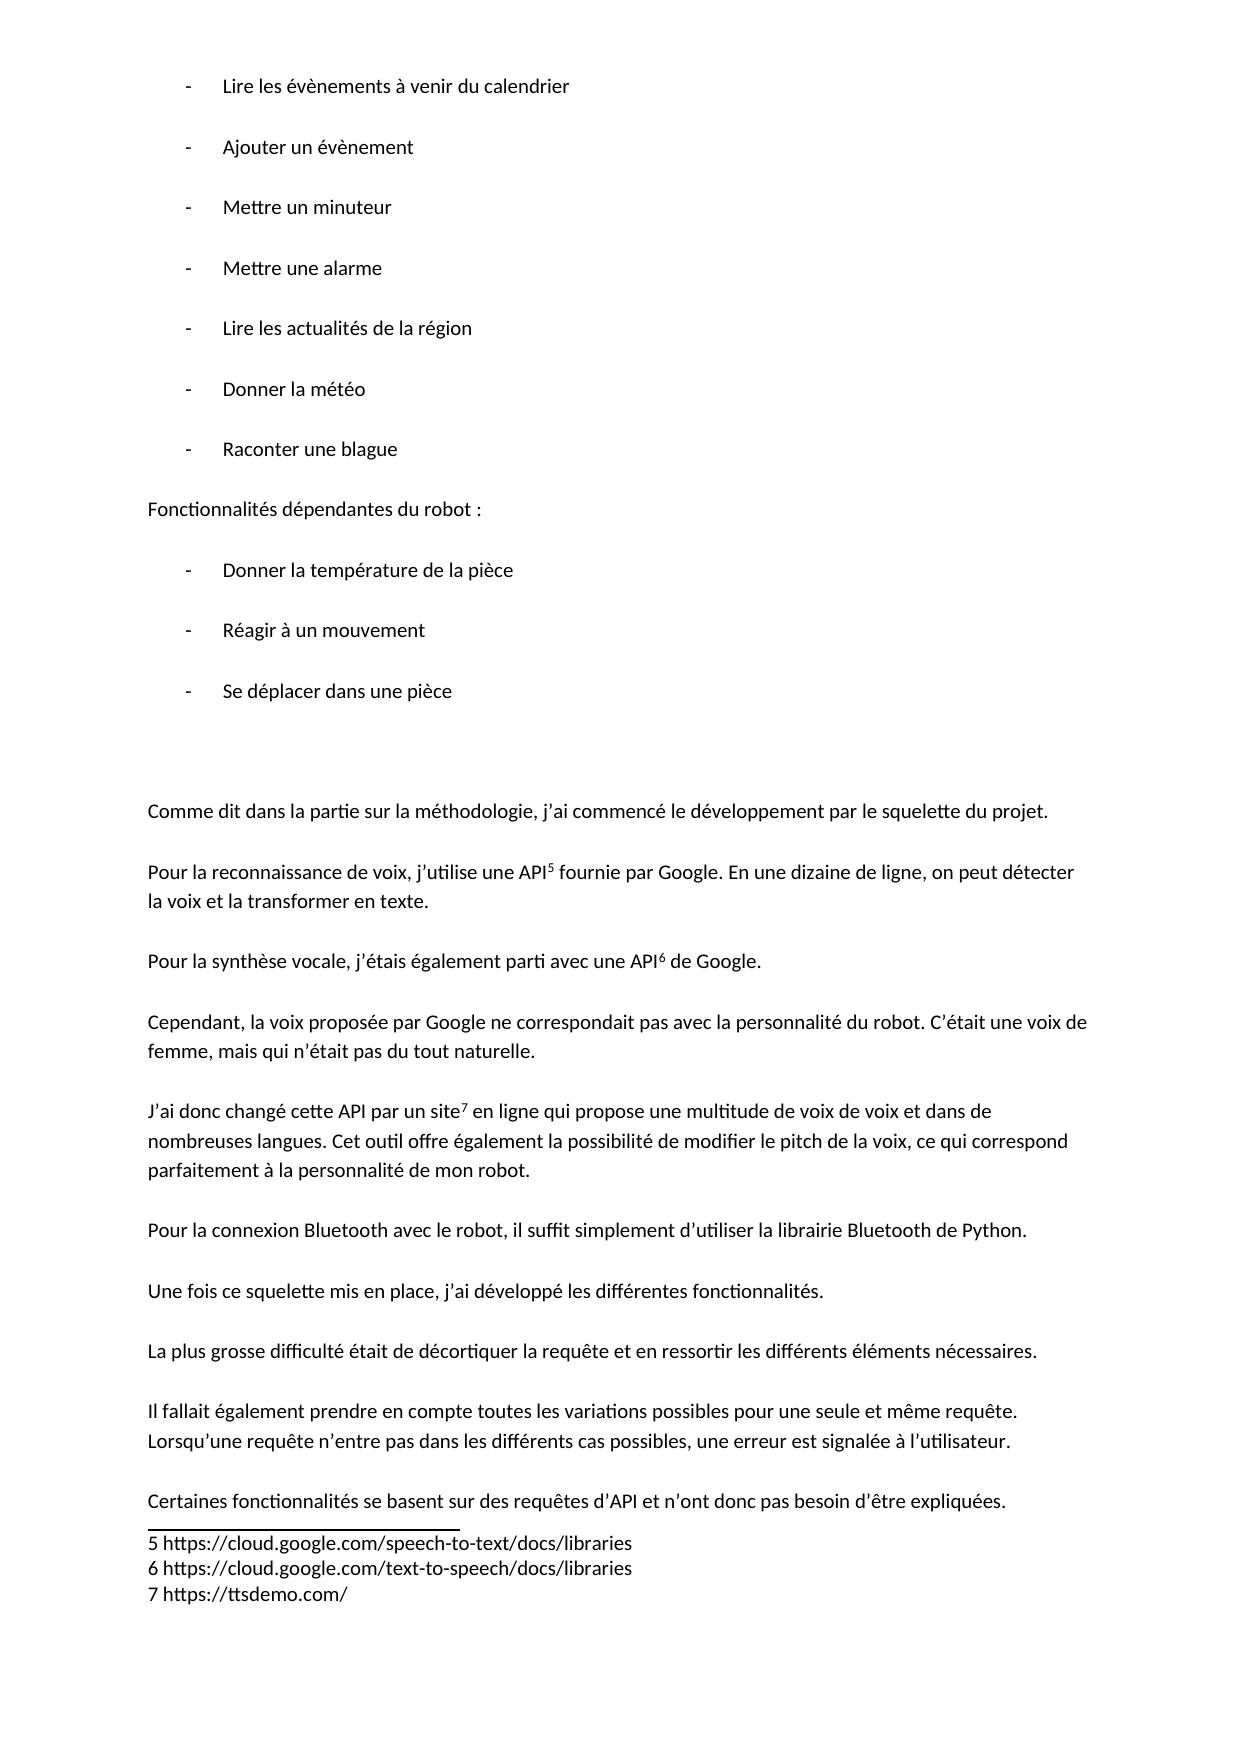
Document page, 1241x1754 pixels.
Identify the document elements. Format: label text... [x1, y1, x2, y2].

list Ajouter un évènement [185, 134, 1093, 159]
text Une fois ce squelette mis en place, j’ai développé les différentes fonctionnalités. [148, 1278, 1093, 1303]
text Pour la synthèse vocale, j’étais également parti avec une API de Google. [148, 949, 1093, 974]
list Se déplacer dans une pièce [185, 678, 1093, 703]
list Donner la température de la pièce [185, 557, 1093, 582]
list Lire les actualités de la région [185, 315, 1093, 341]
list Mettre un minuteur [185, 194, 1093, 220]
text Fonctionnalités dépendantes du robot : [148, 497, 1093, 522]
text Certaines fonctionnalités se basent sur des requêtes d’API et n’ont donc pas besoin d’être expliquées. [148, 1488, 1093, 1514]
text La plus grosse difficulté était de décortiquer la requête et en ressortir les différents éléments nécessaires. [148, 1338, 1093, 1364]
text J’ai donc changé cette API par un site en ligne qui propose une multitude de voix de voix et dans de nombreuses langues. Cet outil offre également la possibilité de modifier le pitch de la voix, ce qui correspond parfaitement à la personnalité de mon robot. [148, 1099, 1093, 1182]
text https://ttsdemo.com/ [148, 1581, 1093, 1606]
text Comme dit dans la partie sur la méthodologie, j’ai commencé le développement par le squelette du projet. [148, 799, 1093, 824]
list Raconter une blague [185, 436, 1093, 462]
list Lire les évènements à venir du calendrier [185, 74, 1093, 99]
list Réagir à un mouvement [185, 617, 1093, 643]
text Il fallait également prendre en compte toutes les variations possibles pour une seule et même requête. Lorsqu’une requête n’entre pas dans les différents cas possibles, une erreur est signalée à l’utilisateur. [148, 1399, 1093, 1453]
text https://cloud.google.com/speech-to-text/docs/libraries [148, 1530, 1093, 1556]
list Mettre une alarme [185, 255, 1093, 280]
text Cependant, la voix proposée par Google ne correspondait pas avec la personnalité du robot. C’était une voix de femme, mais qui n’était pas du tout naturelle. [148, 1009, 1093, 1064]
text Pour la connexion Bluetooth avec le robot, il suffit simplement d’utiliser la librairie Bluetooth de Python. [148, 1217, 1093, 1243]
text https://cloud.google.com/text-to-speech/docs/libraries [148, 1556, 1093, 1581]
list Donner la météo [185, 376, 1093, 401]
text Pour la reconnaissance de voix, j’utilise une API fournie par Google. En une dizaine de ligne, on peut détecter la voix et la transformer en texte. [148, 859, 1093, 914]
